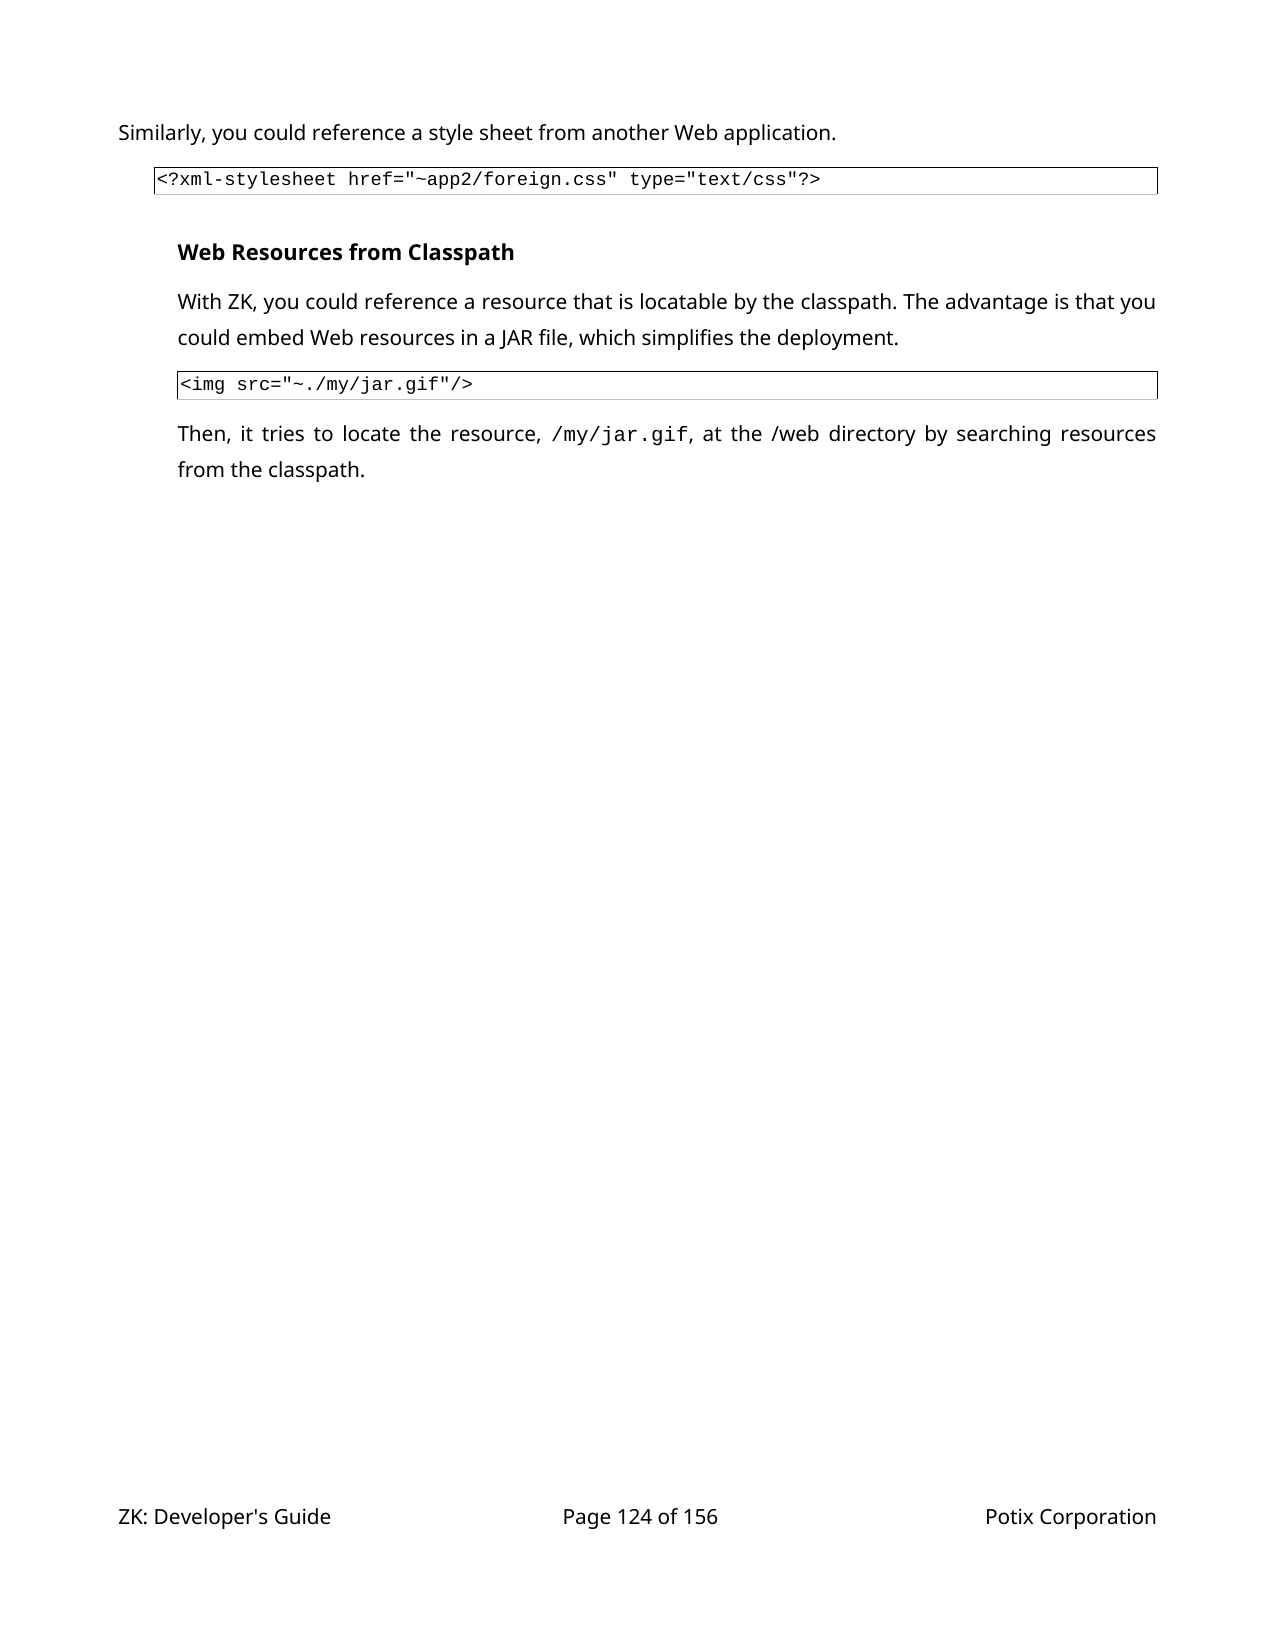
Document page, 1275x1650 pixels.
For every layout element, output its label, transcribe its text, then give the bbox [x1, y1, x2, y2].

text With ZK, you could reference a resource that is locatable by the classpath. The advantage is that you could embed Web resources in a JAR file, which simplifies the deployment. [177, 287, 1157, 351]
text Similarly, you could reference a style sheet from another Web application. [118, 118, 1157, 146]
text <?xml-stylesheet href="~app2/foreign.css" type="text/css"?> [155, 168, 1157, 194]
text <img src="~./my/jar.gif"/> [178, 372, 1157, 399]
text Then, it tries to locate the resource, /my/jar.gif, at the /web directory by searching resources from the classpath. [177, 419, 1157, 483]
subtitle Web Resources from Classpath [177, 237, 1157, 267]
